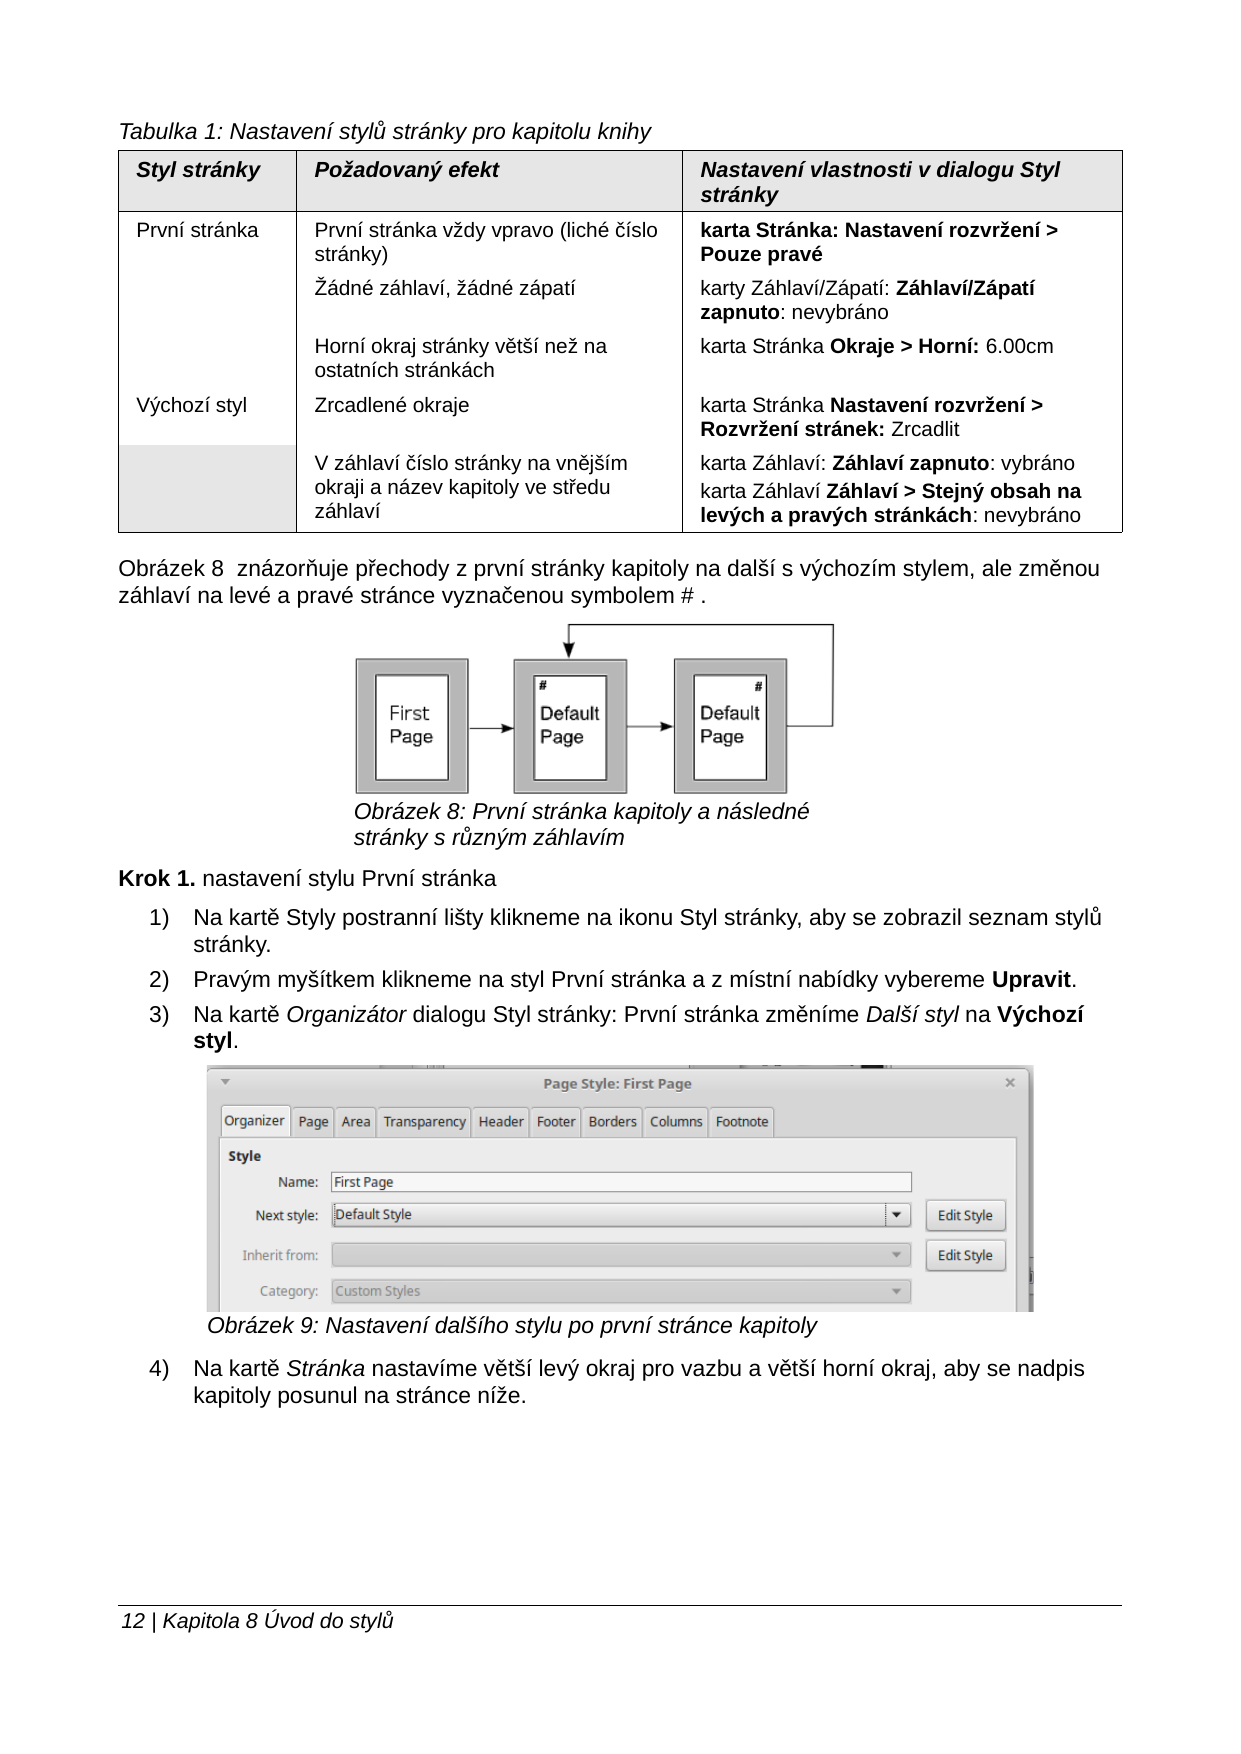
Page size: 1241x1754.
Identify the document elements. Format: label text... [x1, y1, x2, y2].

text Tabulka 1: Nastavení stylů stránky pro kapitolu knihy [118, 118, 1122, 144]
list Na kartě Stránka nastavíme větší levý okraj pro vazbu a větší horní okraj, aby se nadpis kapitoly posunul na stránce níže. [169, 1355, 1122, 1408]
table_header Styl stránky [119, 151, 296, 211]
table_cell Horní okraj stránky větší než na ostatních stránkách [297, 328, 682, 386]
table_header Zrcadlené okraje [297, 386, 682, 445]
table_cell karty Záhlaví/Zápatí: Záhlaví/Zápatí zapnuto: nevybráno [683, 270, 1122, 328]
picture [353, 620, 837, 798]
table_header Nastavení vlastnosti v dialogu Styl stránky [683, 151, 1122, 211]
table_cell Žádné záhlaví, žádné zápatí [297, 270, 682, 328]
table_cell Výchozí styl [119, 386, 296, 445]
table_header První stránka vždy vpravo (liché číslo stránky) [297, 212, 682, 270]
text Krok 1. nastavení stylu První stránka [118, 865, 1122, 892]
text Obrázek 8: První stránka kapitoly a následné stránky s různým záhlavím [354, 798, 887, 851]
table_cell První stránka [119, 212, 296, 270]
table_header karta Stránka Nastavení rozvržení > Rozvržení stránek: Zrcadlit [683, 386, 1122, 445]
table_header Požadovaný efekt [297, 151, 682, 211]
table_cell karta Záhlaví: Záhlaví zapnuto: vybráno karta Záhlaví Záhlaví > Stejný obsah na levých a pravých stránkách: nevybráno [683, 445, 1122, 532]
list Na kartě Organizátor dialogu Styl stránky: První stránka změníme Další styl na Výchozí styl. [169, 1001, 1122, 1054]
list Pravým myšítkem klikneme na styl První stránka a z místní nabídky vybereme Upravit. [169, 966, 1122, 992]
picture [206, 1065, 1034, 1312]
table_header karta Stránka: Nastavení rozvržení > Pouze pravé [683, 212, 1122, 270]
table_cell karta Stránka Okraje > Horní: 6.00cm [683, 328, 1122, 386]
text Obrázek 9: Nastavení dalšího stylu po první stránce kapitoly [207, 1312, 1033, 1338]
list Na kartě Styly postranní lišty klikneme na ikonu Styl stránky, aby se zobrazil seznam stylů stránky. [169, 904, 1122, 957]
table_cell V záhlaví číslo stránky na vnějším okraji a název kapitoly ve středu záhlaví [297, 445, 682, 532]
text Obrázek 8 znázorňuje přechody z první stránky kapitoly na další s výchozím stylem, ale změnou záhlaví na levé a pravé stránce vyznačenou symbolem # . [118, 555, 1122, 608]
